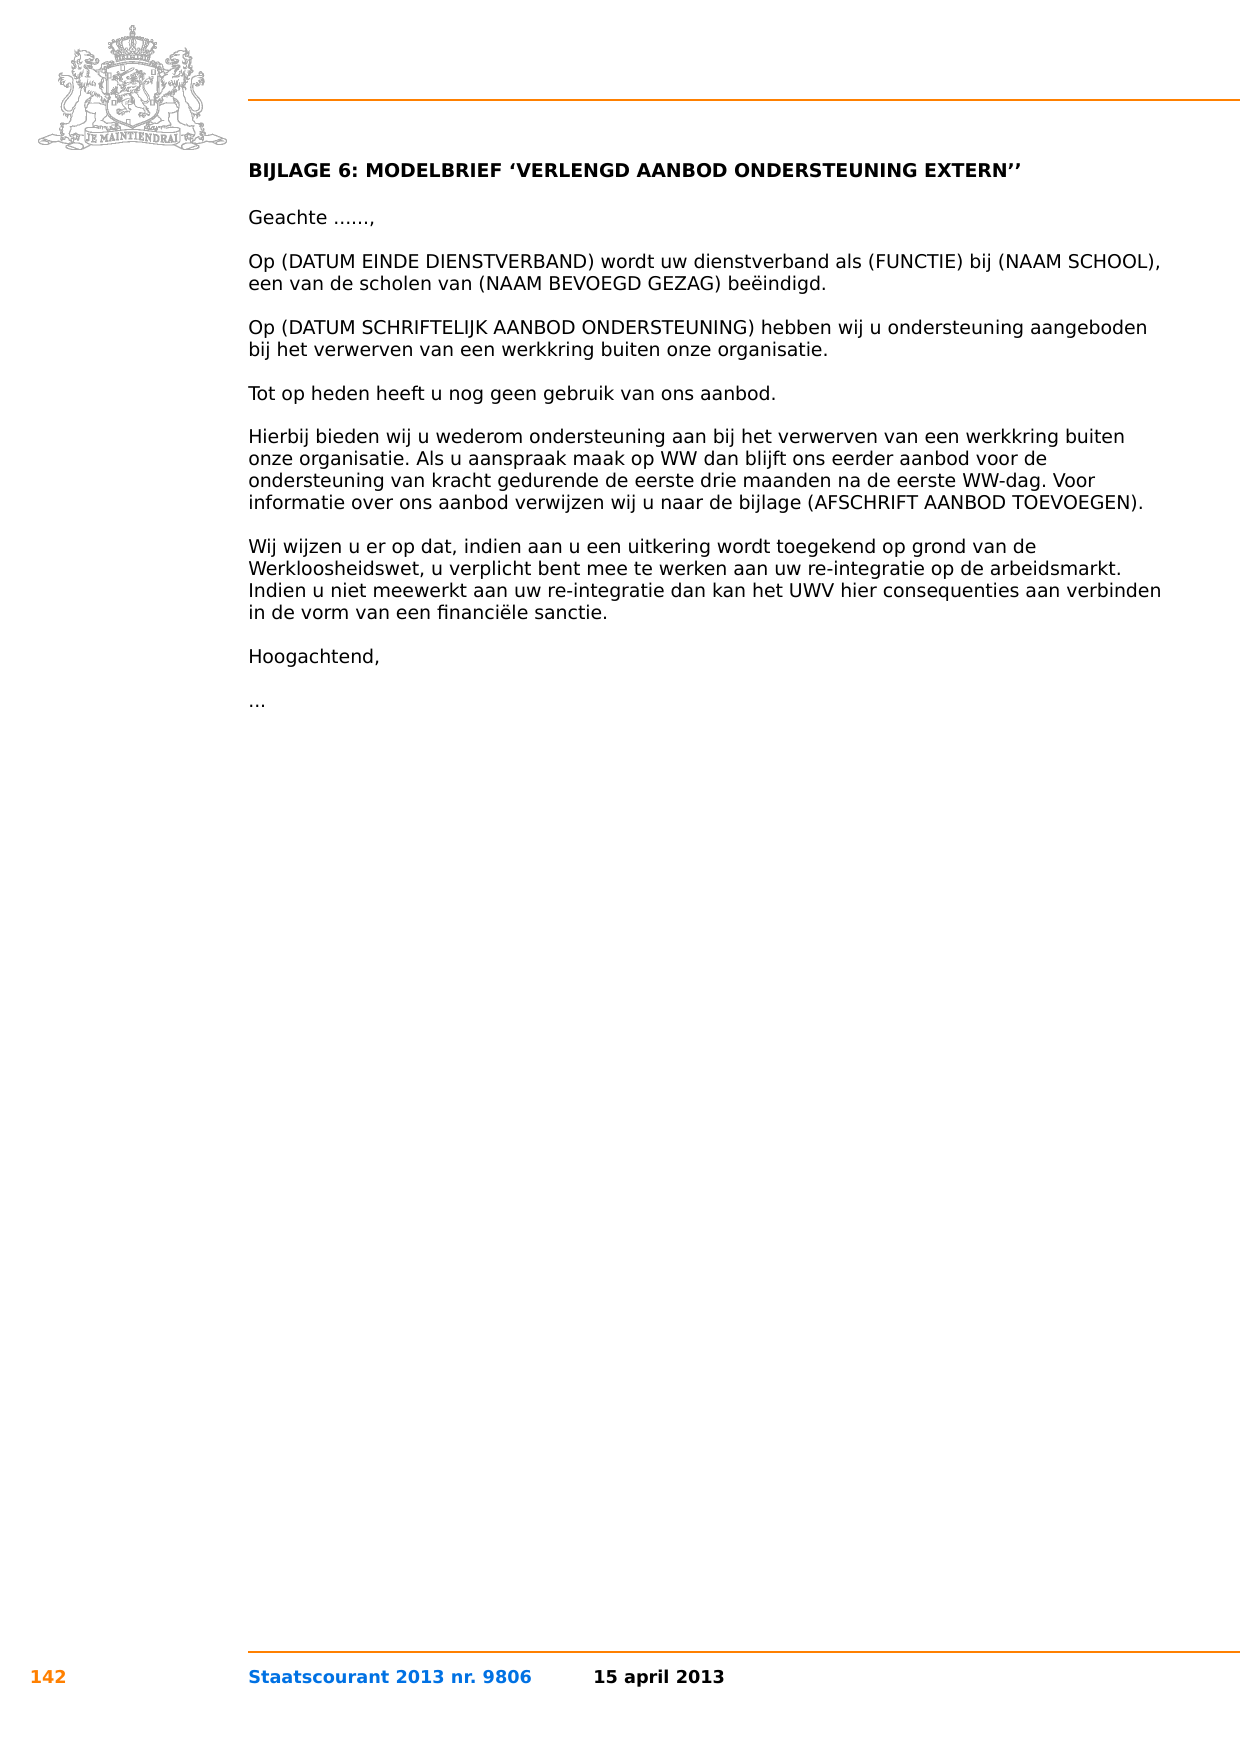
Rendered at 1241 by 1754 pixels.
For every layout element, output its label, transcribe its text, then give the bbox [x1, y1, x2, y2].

text Geachte ......, [248, 207, 1163, 229]
picture [38, 25, 227, 150]
text Hierbij bieden wij u wederom ondersteuning aan bij het verwerven van een werkkring buiten onze organisatie. Als u aanspraak maak op WW dan blijft ons eerder aanbod voor de ondersteuning van kracht gedurende de eerste drie maanden na de eerste WW-dag. Voor informatie over ons aanbod verwijzen wij u naar de bijlage (AFSCHRIFT AANBOD TOEVOEGEN). [248, 426, 1163, 514]
text Hoogachtend, [248, 646, 1163, 668]
text Tot op heden heeft u nog geen gebruik van ons aanbod. [248, 382, 1163, 404]
subtitle BIJLAGE 6: MODELBRIEF ‘VERLENGD AANBOD ONDERSTEUNING EXTERN’’ [248, 160, 1163, 182]
text Op (DATUM EINDE DIENSTVERBAND) wordt uw dienstverband als (FUNCTIE) bij (NAAM SCHOOL), een van de scholen van (NAAM BEVOEGD GEZAG) beëindigd. [248, 251, 1163, 295]
text ... [248, 690, 1163, 712]
text Wij wijzen u er op dat, indien aan u een uitkering wordt toegekend op grond van de Werkloosheidswet, u verplicht bent mee te werken aan uw re-integratie op de arbeidsmarkt. [248, 536, 1163, 580]
text Op (DATUM SCHRIFTELIJK AANBOD ONDERSTEUNING) hebben wij u ondersteuning aangeboden bij het verwerven van een werkkring buiten onze organisatie. [248, 317, 1163, 361]
text Indien u niet meewerkt aan uw re-integratie dan kan het UWV hier consequenties aan verbinden in de vorm van een financiële sanctie. [248, 580, 1163, 624]
